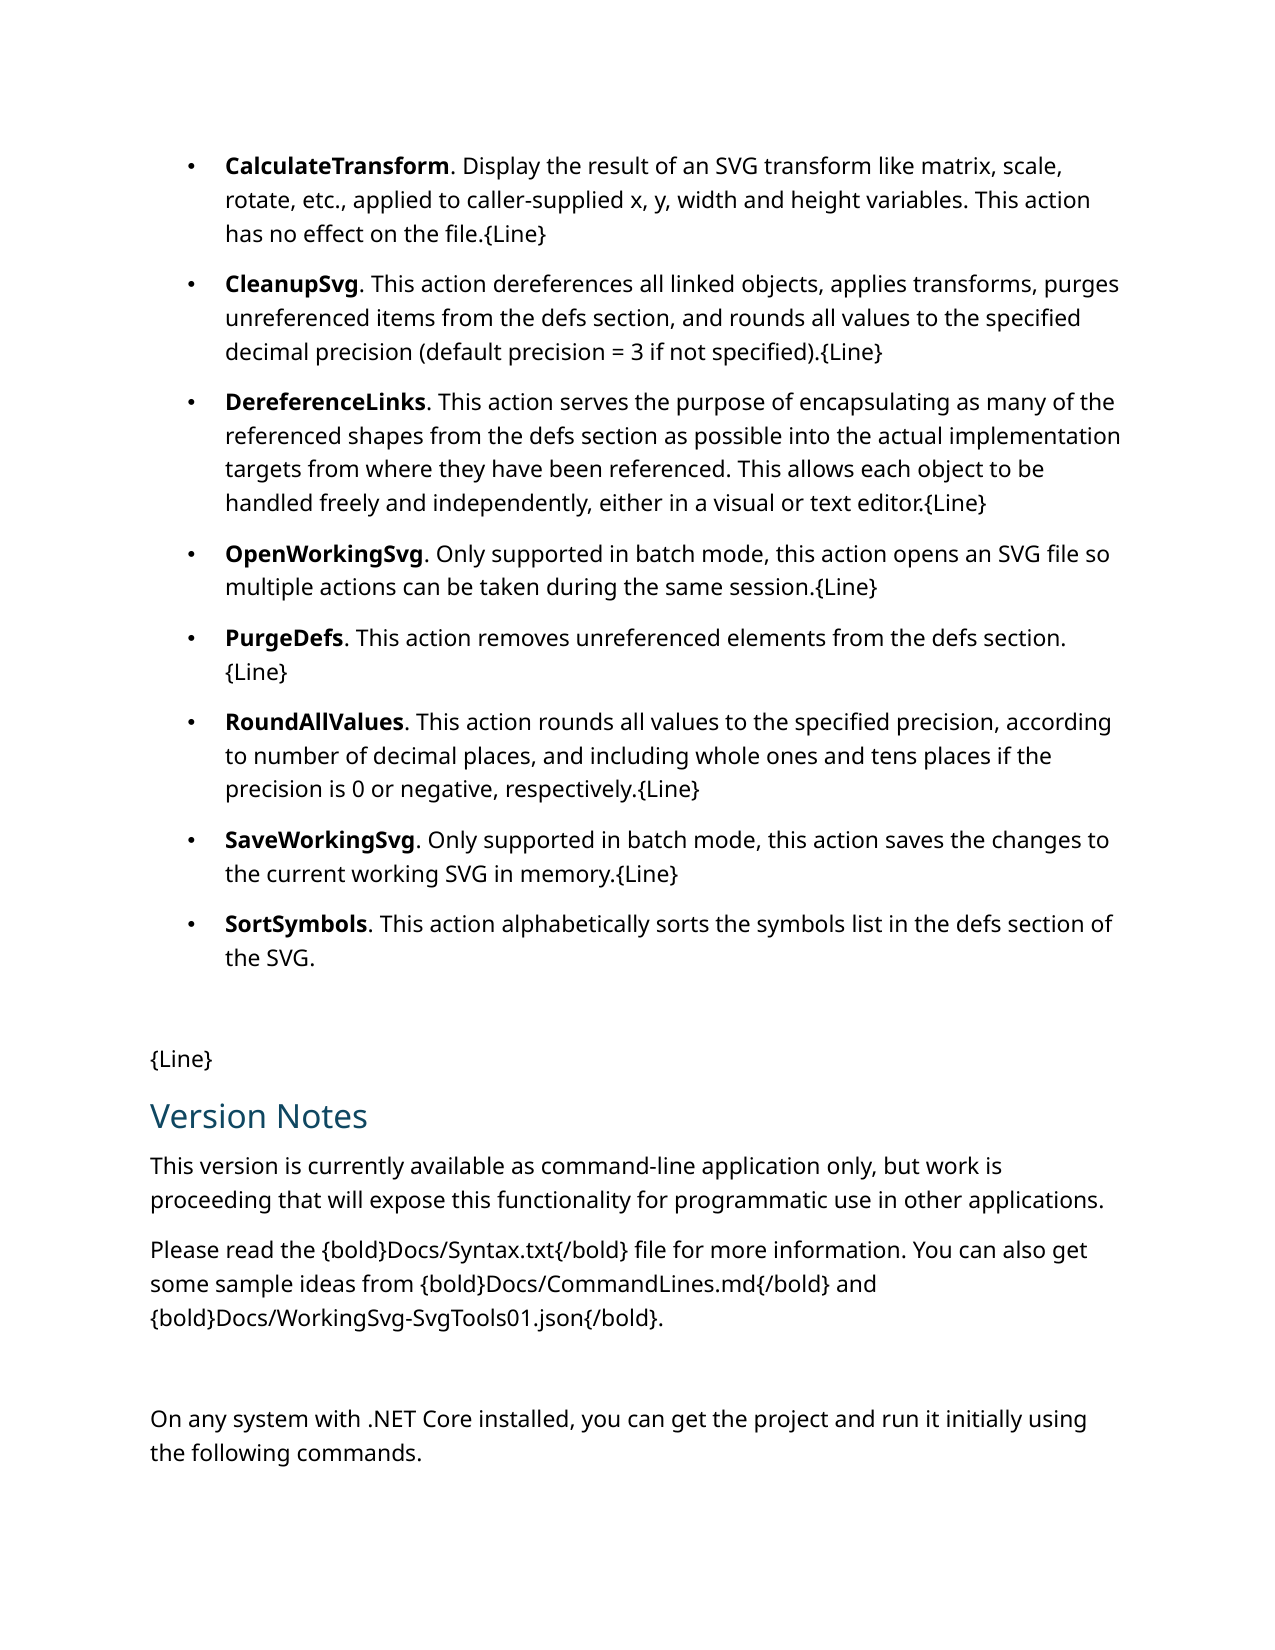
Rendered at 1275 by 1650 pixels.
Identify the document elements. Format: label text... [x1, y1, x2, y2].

list CalculateTransform. Display the result of an SVG transform like matrix, scale, rotate, etc., applied to caller-supplied x, y, width and height variables. This action has no effect on the file.{Line} [187, 150, 1125, 249]
list RoundAllValues. This action rounds all values to the specified precision, according to number of decimal places, and including whole ones and tens places if the precision is 0 or negative, respectively.{Line} [187, 706, 1125, 804]
list DereferenceLinks. This action serves the purpose of encapsulating as many of the referenced shapes from the defs section as possible into the actual implementation targets from where they have been referenced. This allows each object to be handled freely and independently, either in a visual or text editor.{Line} [187, 386, 1125, 518]
list SaveWorkingSvg. Only supported in batch mode, this action saves the changes to the current working SVG in memory.{Line} [187, 824, 1125, 889]
text Please read the {bold}Docs/Syntax.txt{/bold} file for more information. You can also get some sample ideas from {bold}Docs/CommandLines.md{/bold} and {bold}Docs/WorkingSvg-SvgTools01.json{/bold}. [150, 1234, 1125, 1333]
list PurgeDefs. This action removes unreferenced elements from the defs section.{Line} [187, 622, 1125, 687]
list CleanupSvg. This action dereferences all linked objects, applies transforms, purges unreferenced items from the defs section, and rounds all values to the specified decimal precision (default precision = 3 if not specified).{Line} [187, 268, 1125, 367]
text {Line} [150, 1042, 1125, 1074]
text On any system with .NET Core installed, you can get the project and run it initially using the following commands. [150, 1403, 1125, 1468]
list SortSymbols. This action alphabetically sorts the symbols list in the defs section of the SVG. [187, 908, 1125, 973]
subtitle Version Notes [150, 1093, 1125, 1138]
text This version is currently available as command-line application only, but work is proceeding that will expose this functionality for programmatic use in other applications. [150, 1150, 1125, 1215]
list OpenWorkingSvg. Only supported in batch mode, this action opens an SVG file so multiple actions can be taken during the same session.{Line} [187, 537, 1125, 602]
